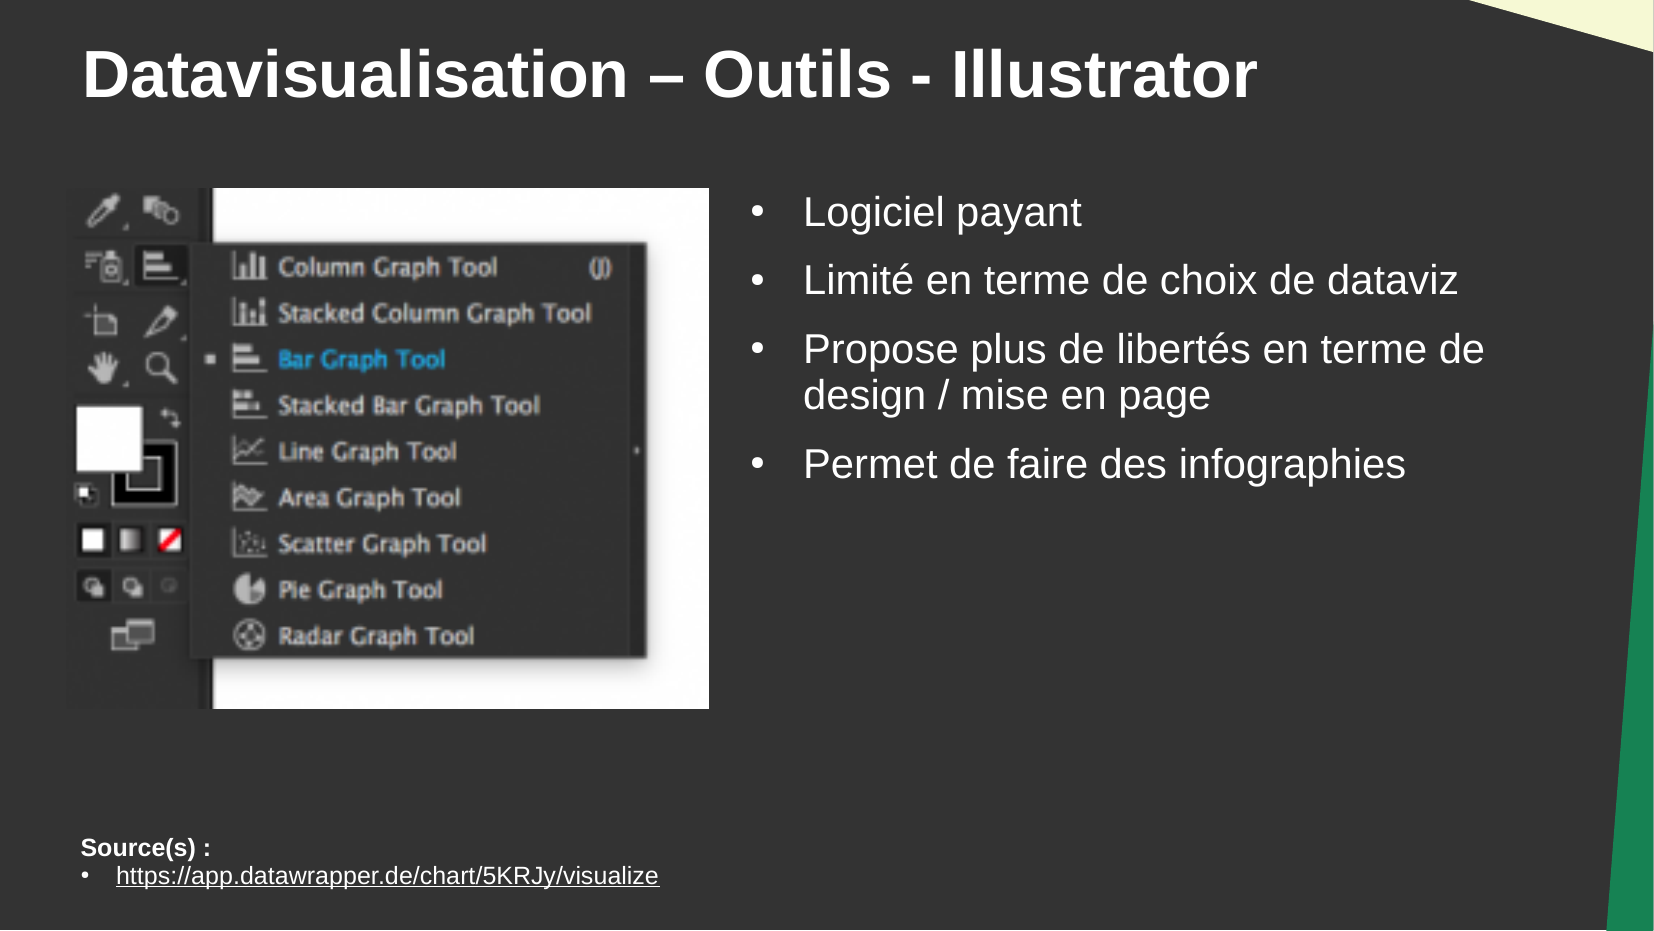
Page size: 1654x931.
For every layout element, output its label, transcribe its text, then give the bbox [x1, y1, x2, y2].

picture [66, 188, 709, 709]
text_box Source(s) : https://app.datawrapper.de/chart/5KRJy/visualize [65, 826, 1483, 926]
text_box [1606, 314, 1654, 931]
text_box [1468, 0, 1654, 53]
title Datavisualisation – Outils - Illustrator [82, 37, 1571, 122]
list Logiciel payant Limité en terme de choix de dataviz Propose plus de libertés en terme de design / mise en page Permet de faire des infographies [732, 188, 1636, 556]
